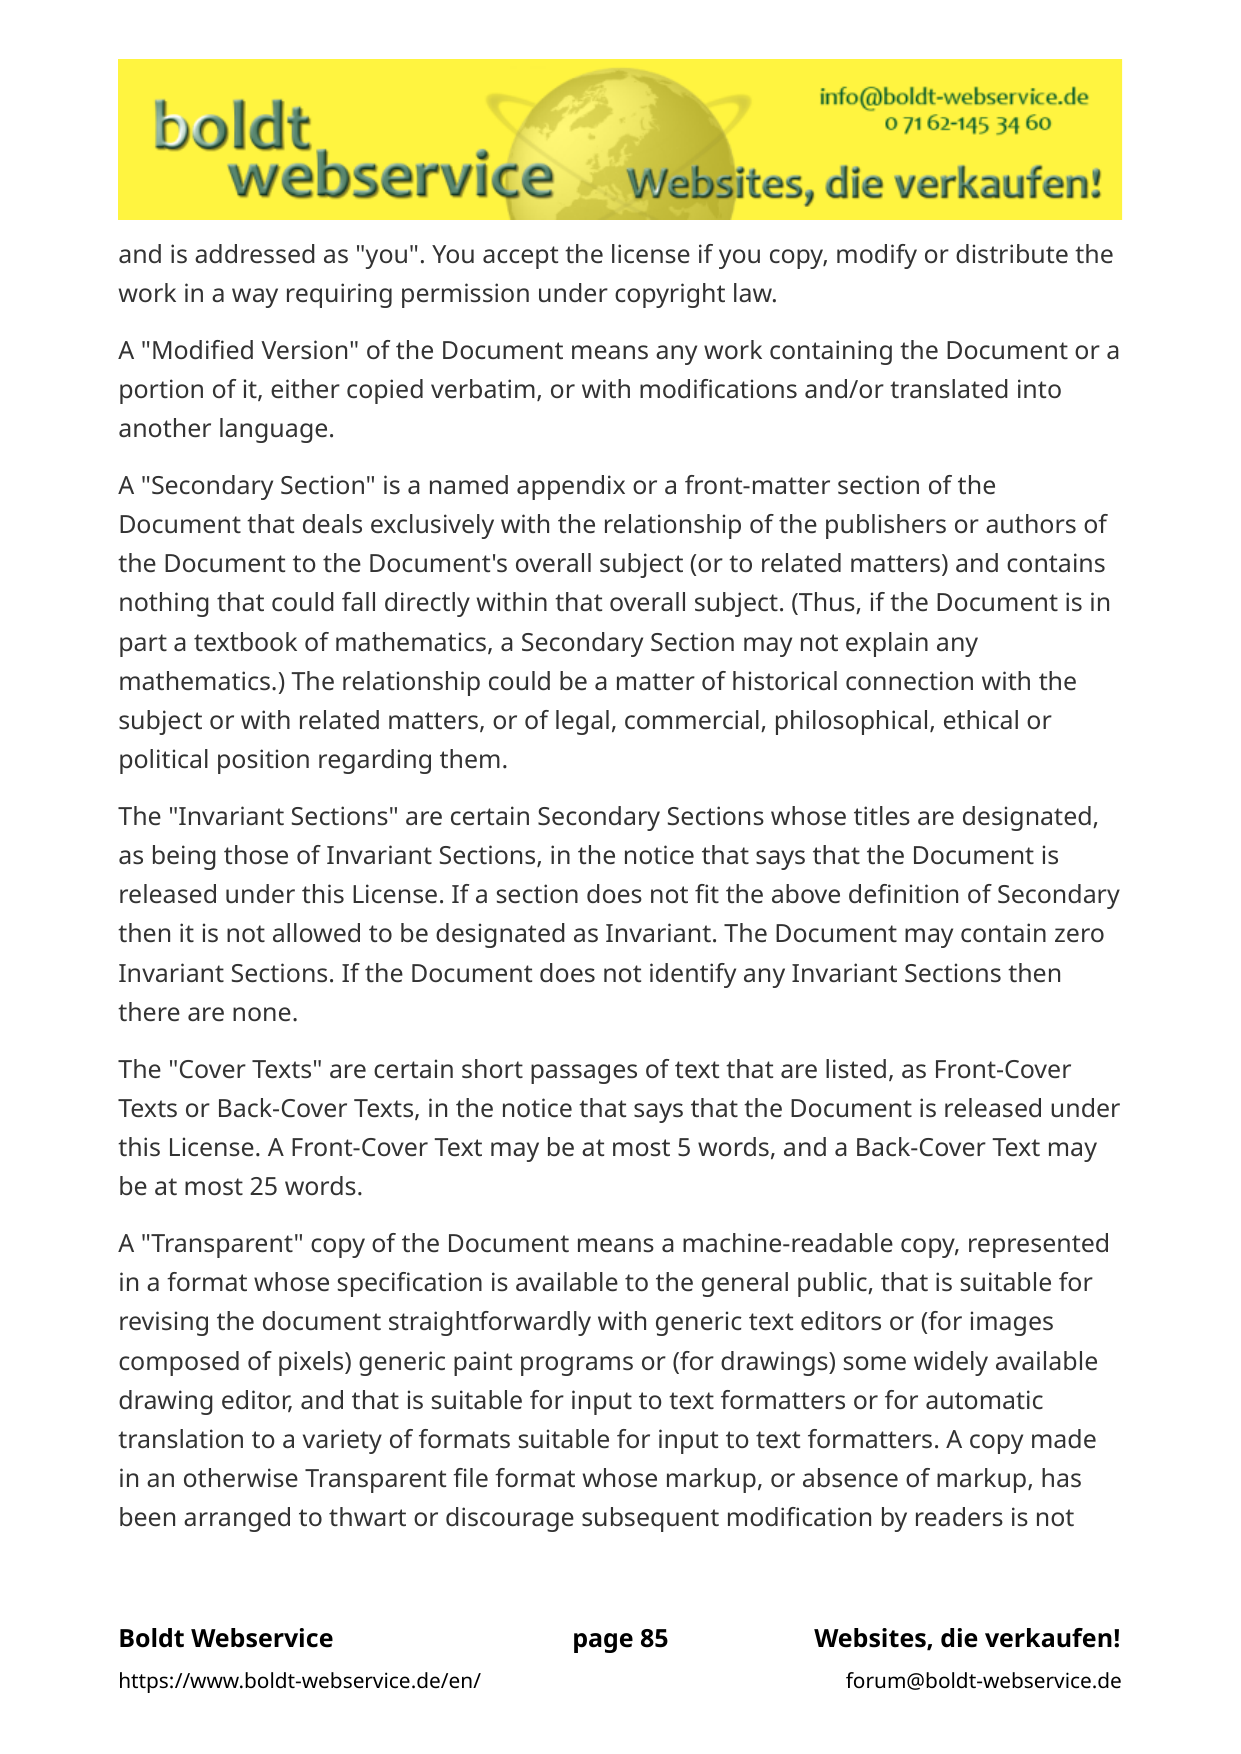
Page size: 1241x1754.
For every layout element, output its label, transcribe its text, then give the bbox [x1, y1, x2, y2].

text The "Invariant Sections" are certain Secondary Sections whose titles are designated, as being those of Invariant Sections, in the notice that says that the Document is released under this License. If a section does not fit the above definition of Secondary then it is not allowed to be designated as Invariant. The Document may contain zero Invariant Sections. If the Document does not identify any Invariant Sections then there are none. [118, 798, 1122, 1028]
text and is addressed as "you". You accept the license if you copy, modify or distribute the work in a way requiring permission under copyright law. [118, 236, 1122, 309]
text A "Transparent" copy of the Document means a machine-readable copy, represented in a format whose specification is available to the general public, that is suitable for revising the document straightforwardly with generic text editors or (for images composed of pixels) generic paint programs or (for drawings) some widely available drawing editor, and that is suitable for input to text formatters or for automatic translation to a variety of formats suitable for input to text formatters. A copy made in an otherwise Transparent file format whose markup, or absence of markup, has been arranged to thwart or discourage subsequent modification by readers is not [118, 1226, 1122, 1534]
text The "Cover Texts" are certain short passages of text that are listed, as Front-Cover Texts or Back-Cover Texts, in the notice that says that the Document is released under this License. A Front-Cover Text may be at most 5 words, and a Back-Cover Text may be at most 25 words. [118, 1051, 1122, 1203]
picture [118, 59, 1123, 220]
text A "Secondary Section" is a named appendix or a front-matter section of the Document that deals exclusively with the relationship of the publishers or authors of the Document to the Document's overall subject (or to related matters) and contains nothing that could fall directly within that overall subject. (Thus, if the Document is in part a textbook of mathematics, a Secondary Section may not explain any mathematics.) The relationship could be a matter of historical connection with the subject or with related matters, or of legal, commercial, philosophical, ethical or political position regarding them. [118, 467, 1122, 776]
text A "Modified Version" of the Document means any work containing the Document or a portion of it, either copied verbatim, or with modifications and/or translated into another language. [118, 332, 1122, 445]
